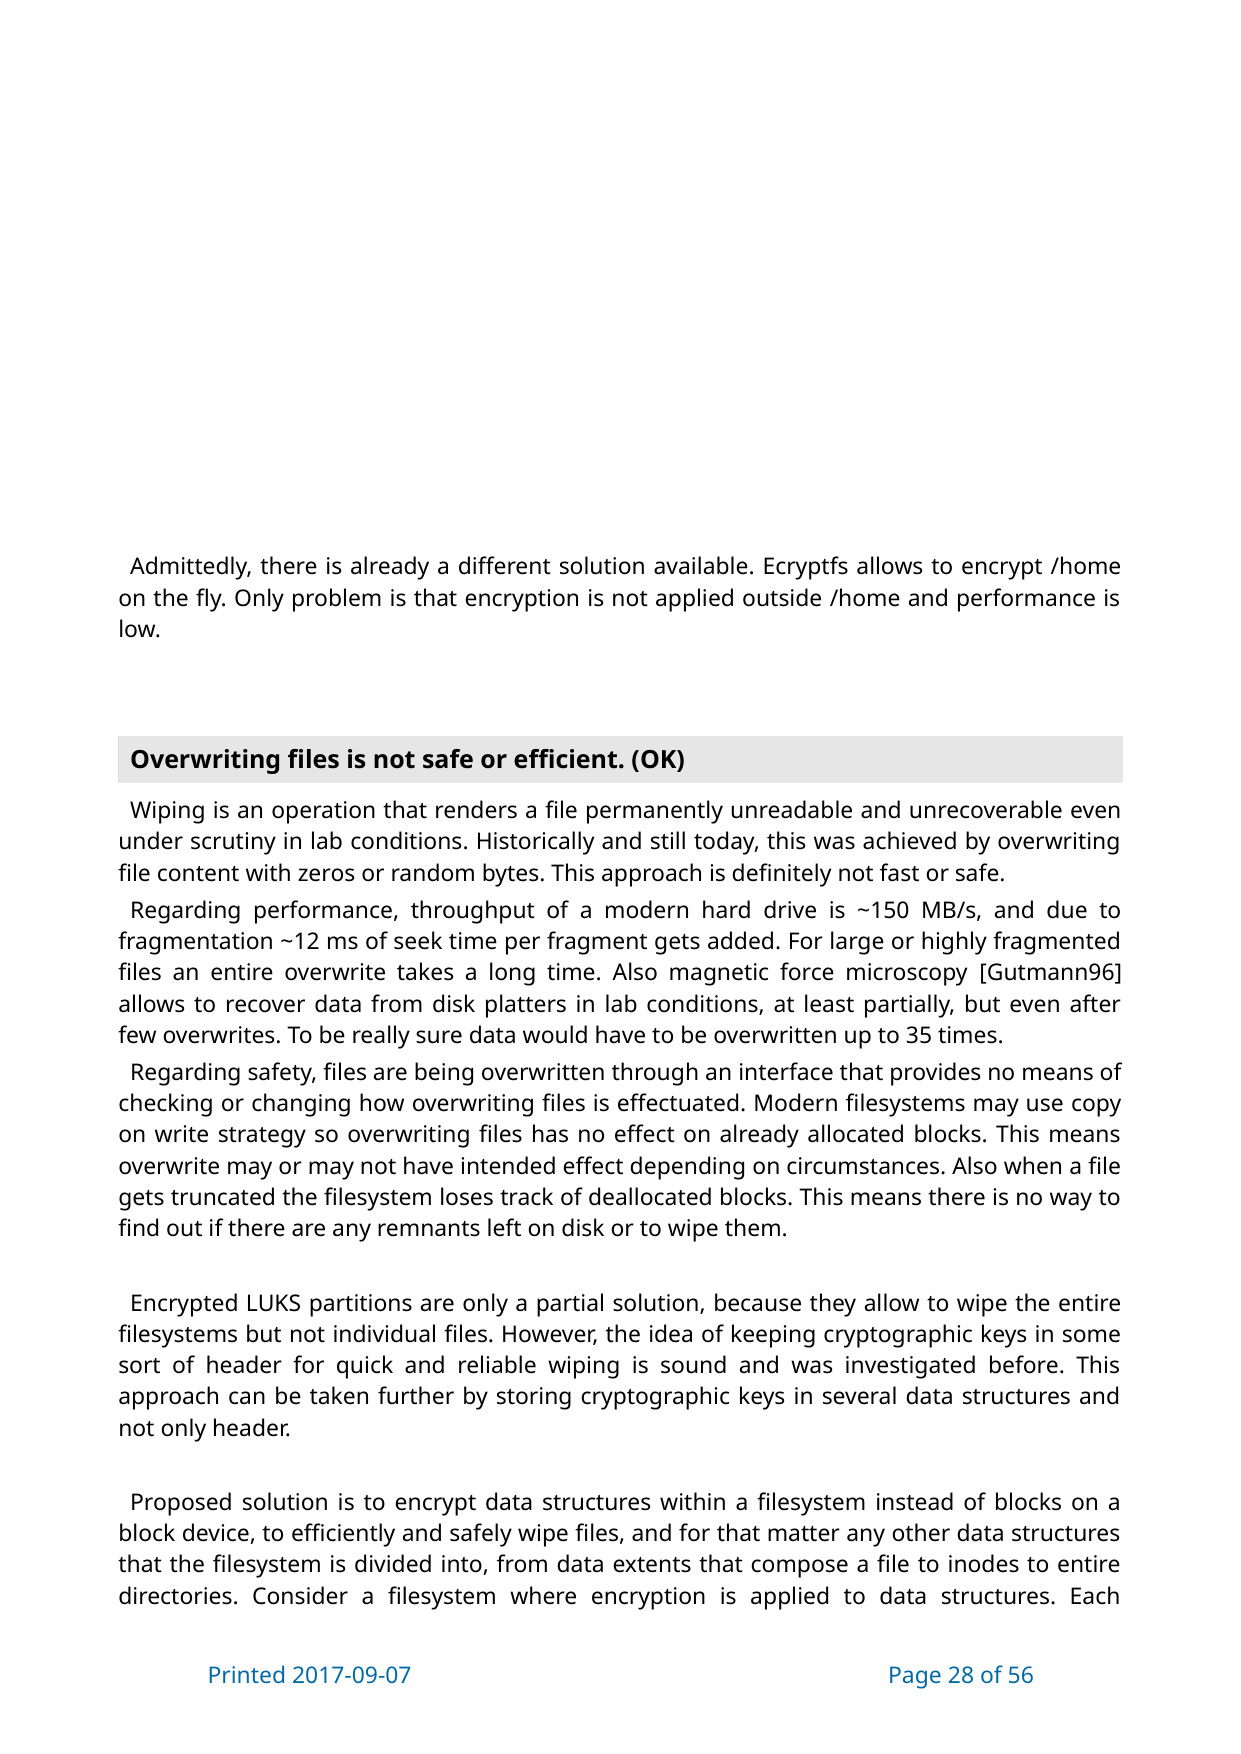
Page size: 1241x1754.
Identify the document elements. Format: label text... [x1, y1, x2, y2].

text Encrypted LUKS partitions are only a partial solution, because they allow to wipe the entire filesystems but not individual files. However, the idea of keeping cryptographic keys in some sort of header for quick and reliable wiping is sound and was investigated before. This approach can be taken further by storing cryptographic keys in several data structures and not only header. [118, 1287, 1122, 1443]
text Wiping is an operation that renders a file permanently unreadable and unrecoverable even under scrutiny in lab conditions. Historically and still today, this was achieved by overwriting file content with zeros or random bytes. This approach is definitely not fast or safe. [118, 794, 1122, 888]
text Regarding safety, files are being overwritten through an interface that provides no means of checking or changing how overwriting files is effectuated. Modern filesystems may use copy on write strategy so overwriting files has no effect on already allocated blocks. This means overwrite may or may not have intended effect depending on circumstances. Also when a file gets truncated the filesystem loses track of deallocated blocks. This means there is no way to find out if there are any remnants left on disk or to wipe them. [118, 1056, 1122, 1243]
text Admittedly, there is already a different solution available. Ecryptfs allows to encrypt /home on the fly. Only problem is that encryption is not applied outside /home and performance is low. [118, 550, 1122, 644]
subtitle Overwriting files is not safe or efficient. (OK) [119, 737, 1122, 782]
text Regarding performance, throughput of a modern hard drive is ~150 MB/s, and due to fragmentation ~12 ms of seek time per fragment gets added. For large or highly fragmented files an entire overwrite takes a long time. Also magnetic force microscopy [Gutmann96] allows to recover data from disk platters in lab conditions, at least partially, but even after few overwrites. To be really sure data would have to be overwritten up to 35 times. [118, 894, 1122, 1050]
text Proposed solution is to encrypt data structures within a filesystem instead of blocks on a block device, to efficiently and safely wipe files, and for that matter any other data structures that the filesystem is divided into, from data extents that compose a file to inodes to entire directories. Consider a filesystem where encryption is applied to data structures. Each [118, 1486, 1122, 1611]
